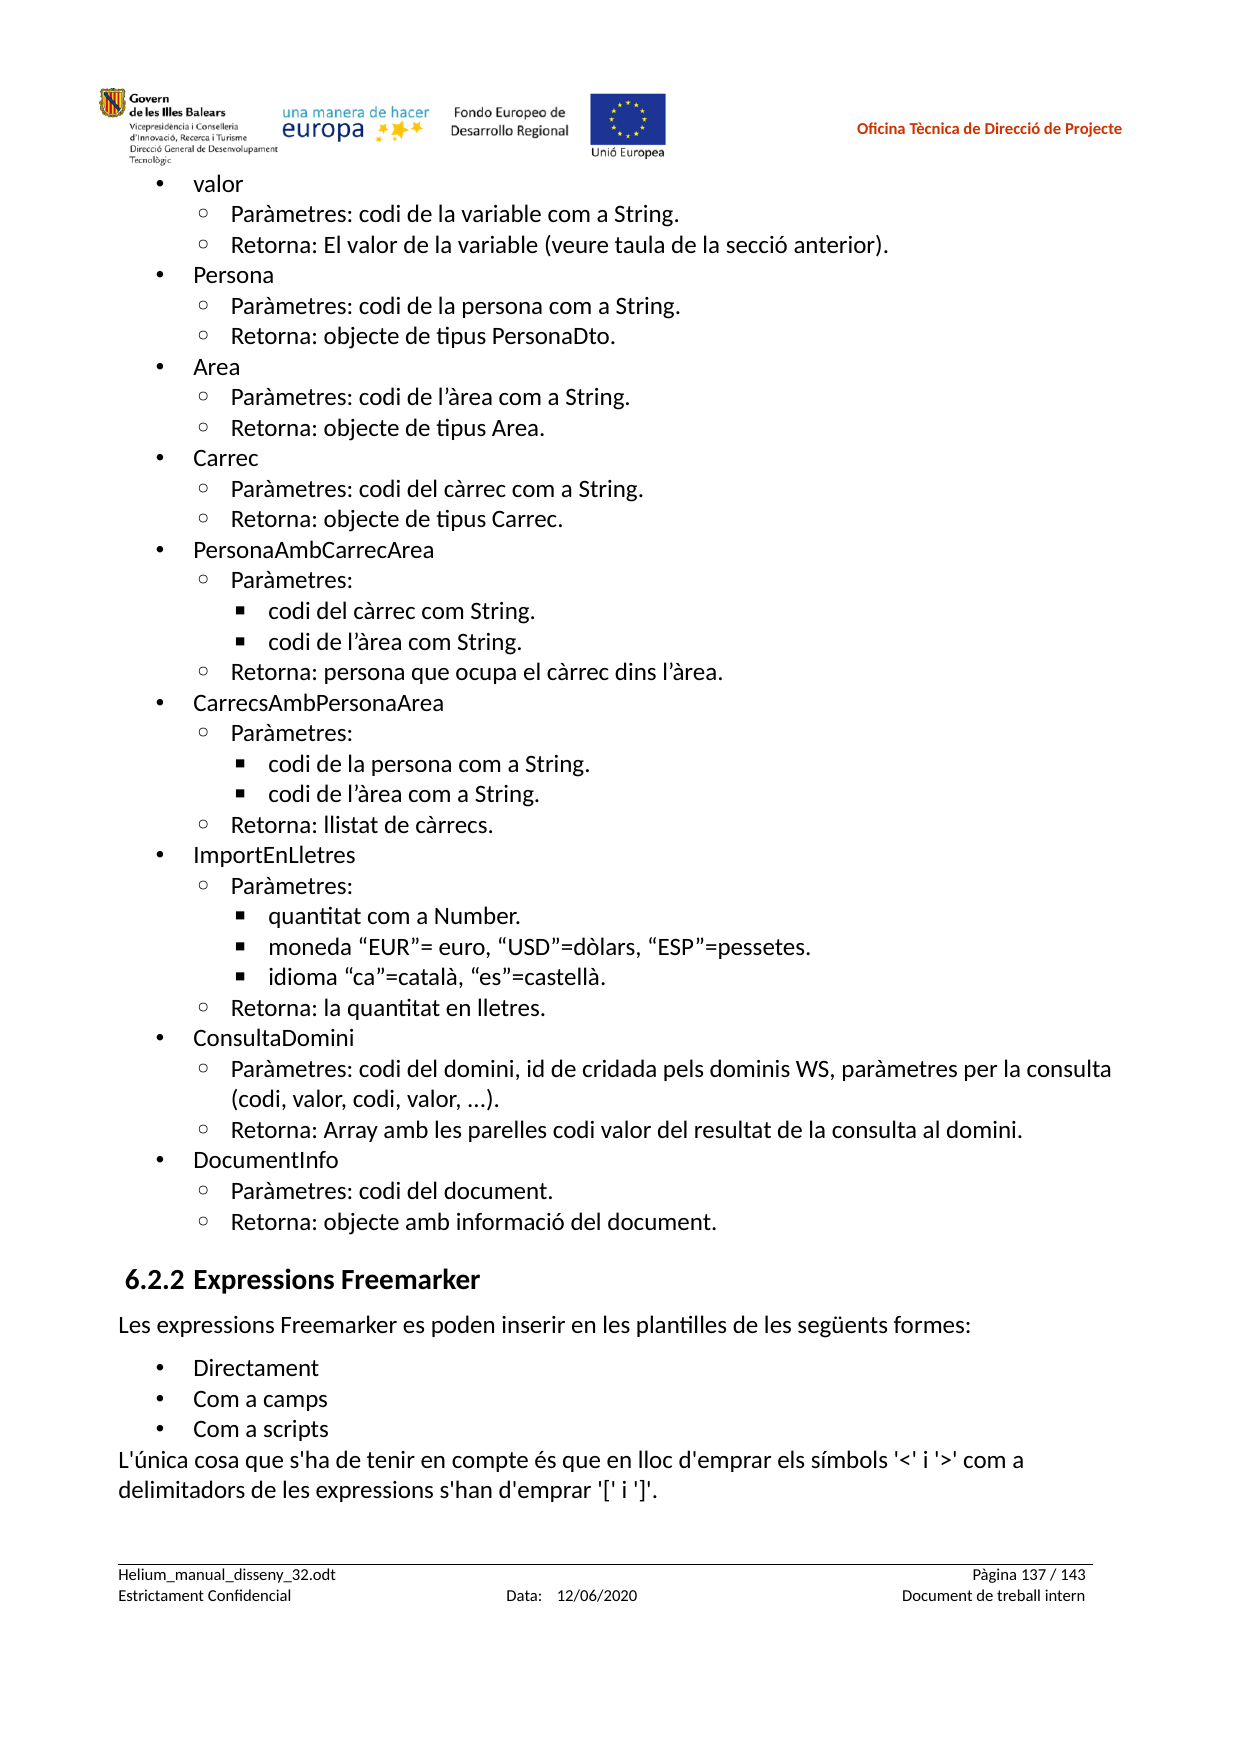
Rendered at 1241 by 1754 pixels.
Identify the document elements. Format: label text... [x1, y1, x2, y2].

list Retorna: objecte amb informació del document. [193, 1206, 1122, 1236]
list Paràmetres: codi del domini, id de cridada pels dominis WS, paràmetres per la consulta (codi, valor, codi, valor, ...). [193, 1053, 1122, 1114]
list valor [156, 168, 1122, 198]
list Retorna: llistat de càrrecs. [193, 809, 1122, 839]
list codi del càrrec com String. [231, 595, 1122, 626]
list Retorna: persona que ocupa el càrrec dins l’àrea. [193, 656, 1122, 687]
list Persona [156, 259, 1122, 290]
list idioma “ca”=català, “es”=castellà. [231, 961, 1122, 992]
text Les expressions Freemarker es poden inserir en les plantilles de les següents formes: [118, 1309, 1122, 1340]
list ConsultaDomini [156, 1022, 1122, 1053]
list Carrec [156, 443, 1122, 473]
list codi de l’àrea com a String. [231, 778, 1122, 809]
list Paràmetres: codi del document. [193, 1175, 1122, 1206]
list Retorna: la quantitat en lletres. [193, 992, 1122, 1022]
list Paràmetres: [193, 565, 1122, 595]
text L'única cosa que s'ha de tenir en compte és que en lloc d'emprar els símbols '<' i '>' com a delimitadors de les expressions s'han d'emprar '[' i ']'. [118, 1444, 1122, 1505]
subtitle Expressions Freemarker [118, 1261, 1122, 1297]
list moneda “EUR”= euro, “USD”=dòlars, “ESP”=pessetes. [231, 931, 1122, 961]
list Directament [156, 1352, 1122, 1383]
list Paràmetres: [193, 717, 1122, 748]
list codi de la persona com a String. [231, 748, 1122, 778]
list quantitat com a Number. [231, 900, 1122, 931]
list DocumentInfo [156, 1144, 1122, 1175]
list Com a scripts [156, 1413, 1122, 1444]
list ImportEnLletres [156, 839, 1122, 870]
list codi de l’àrea com String. [231, 626, 1122, 656]
list Paràmetres: [193, 870, 1122, 900]
list CarrecsAmbPersonaArea [156, 687, 1122, 717]
list Retorna: objecte de tipus Area. [193, 412, 1122, 443]
list Retorna: objecte de tipus Carrec. [193, 504, 1122, 534]
list Paràmetres: codi del càrrec com a String. [193, 473, 1122, 504]
list Paràmetres: codi de l’àrea com a String. [193, 382, 1122, 412]
list Paràmetres: codi de la persona com a String. [193, 290, 1122, 321]
list PersonaAmbCarrecArea [156, 534, 1122, 565]
list Retorna: objecte de tipus PersonaDto. [193, 321, 1122, 351]
list Paràmetres: codi de la variable com a String. [193, 198, 1122, 229]
list Retorna: Array amb les parelles codi valor del resultat de la consulta al domini. [193, 1114, 1122, 1144]
list Area [156, 351, 1122, 382]
list Com a camps [156, 1383, 1122, 1413]
list Retorna: El valor de la variable (veure taula de la secció anterior). [193, 229, 1122, 259]
picture [99, 87, 668, 166]
